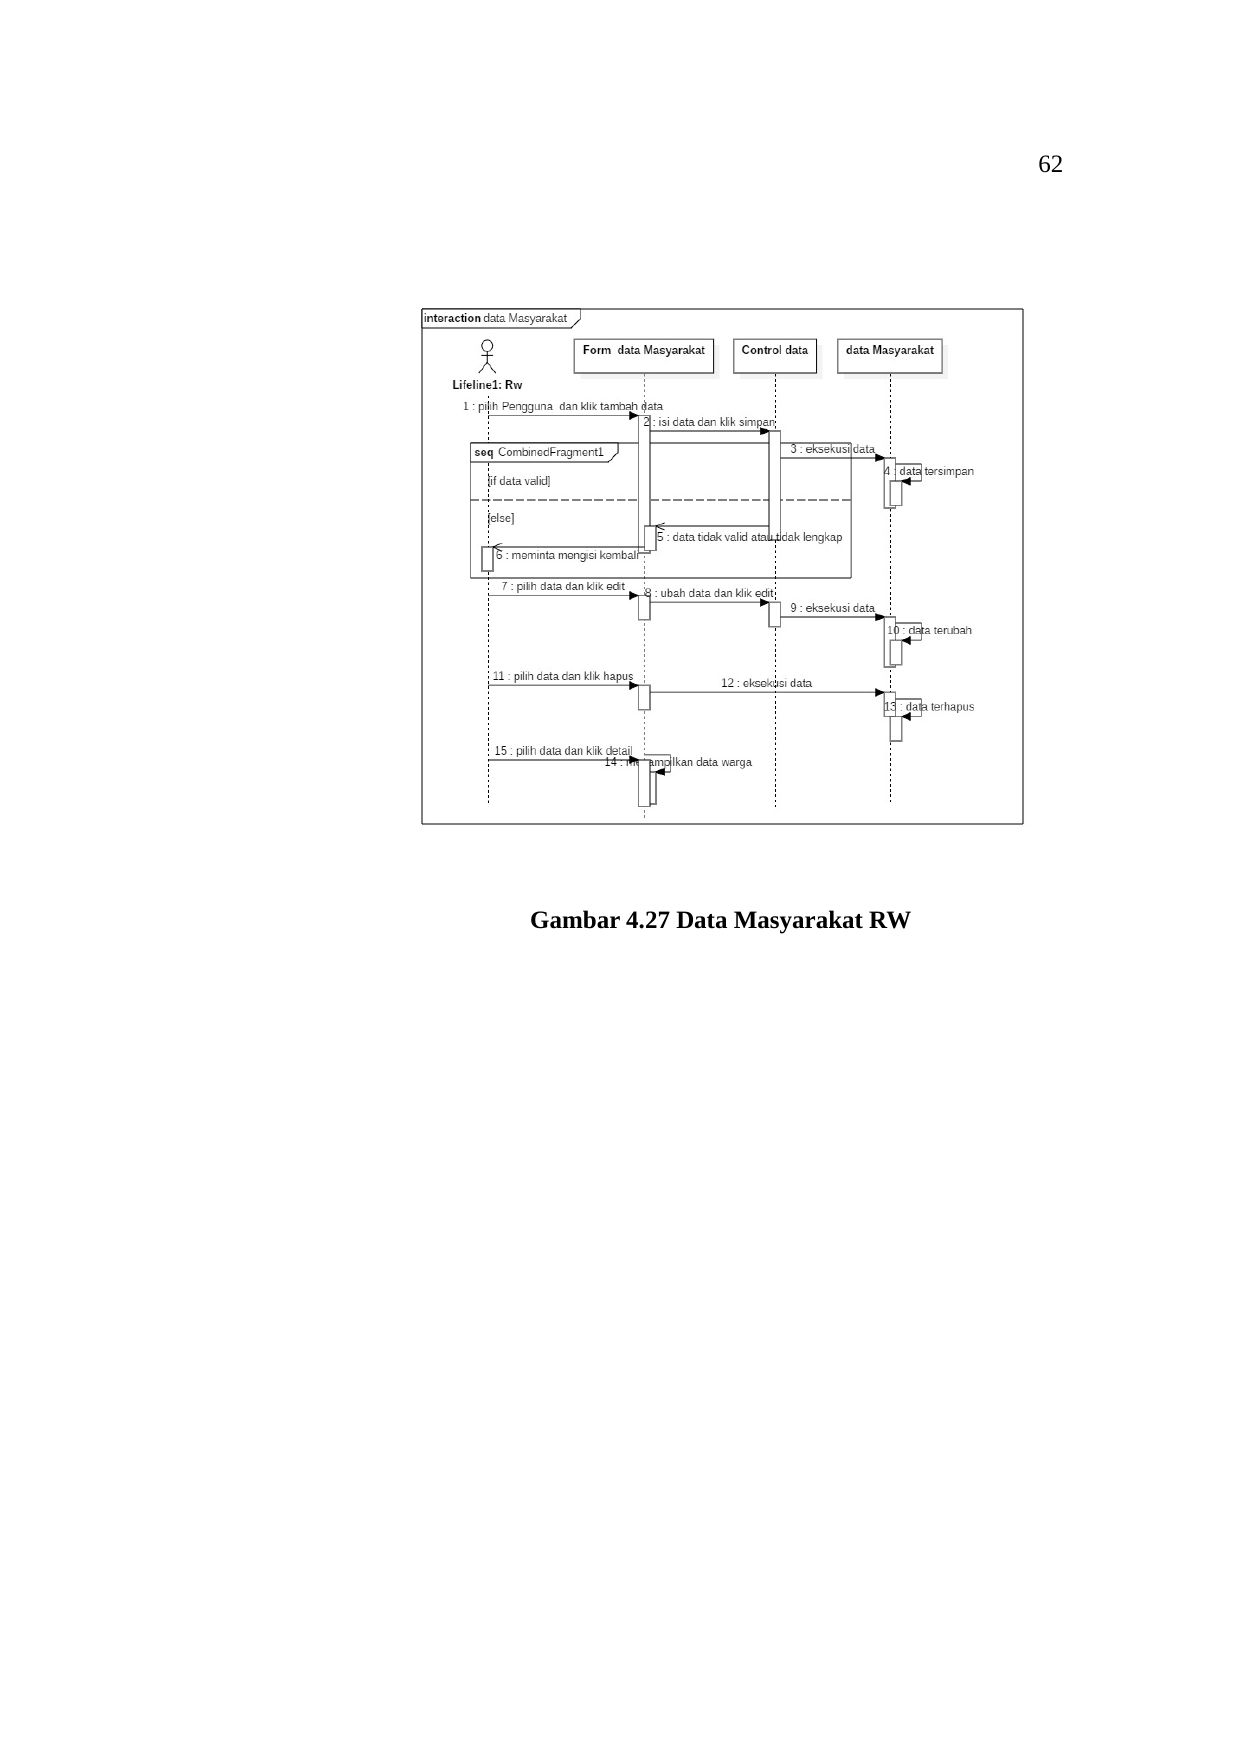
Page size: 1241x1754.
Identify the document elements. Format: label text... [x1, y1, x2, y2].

picture [413, 300, 1057, 858]
text Gambar 4.27 Data Masyarakat RW [378, 905, 1063, 933]
table_header [408, 294, 1062, 892]
